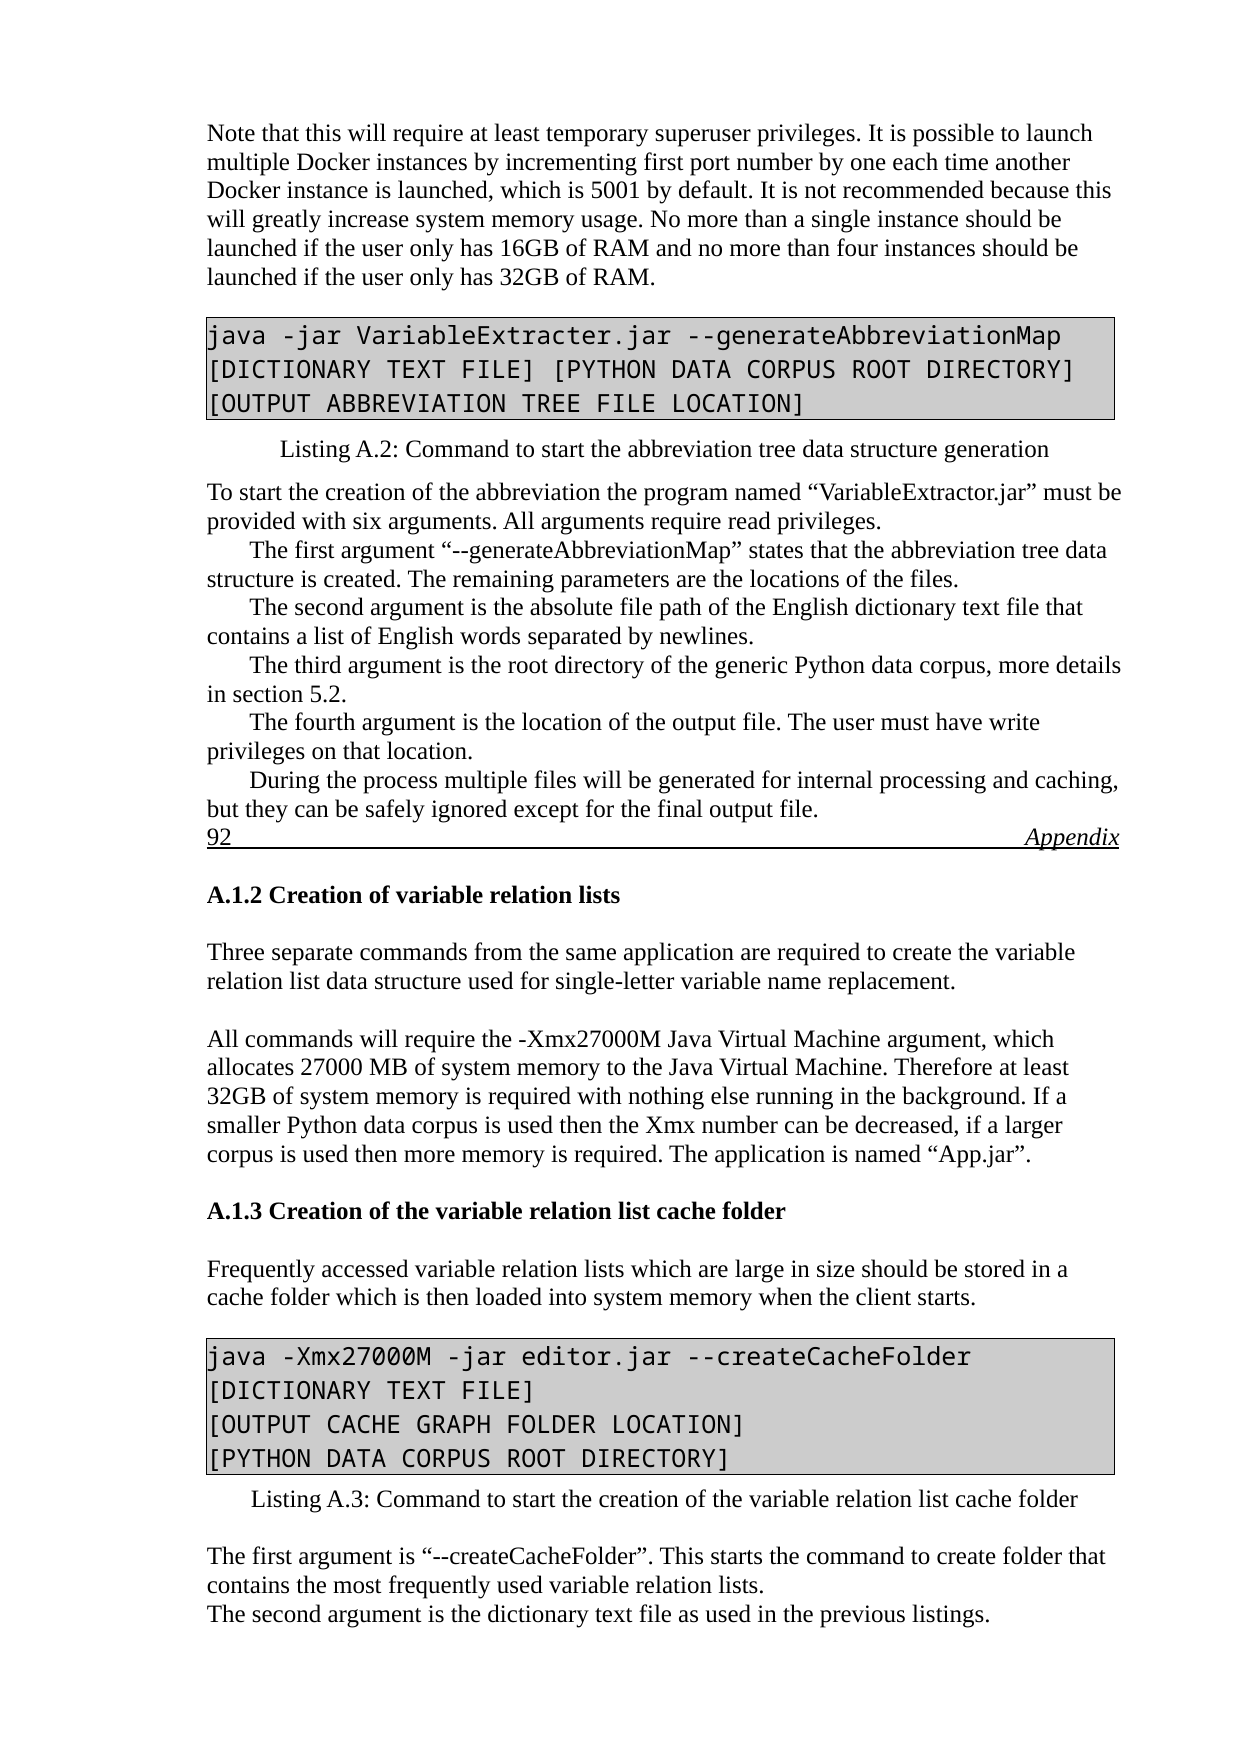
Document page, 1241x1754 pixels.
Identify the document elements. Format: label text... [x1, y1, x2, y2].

text 92 Appendix [207, 822, 1122, 851]
text During the process multiple files will be generated for internal processing and caching, but they can be safely ignored except for the final output file. [207, 765, 1122, 822]
text The fourth argument is the location of the output file. The user must have write privileges on that location. [207, 707, 1122, 765]
text A.1.2 Creation of variable relation lists [207, 880, 1122, 909]
text Listing A.2: Command to start the abbreviation tree data structure generation [207, 406, 1122, 463]
text Frequently accessed variable relation lists which are large in size should be stored in a cache folder which is then loaded into system memory when the client starts. [207, 1254, 1122, 1311]
text The second argument is the absolute file path of the English dictionary text file that contains a list of English words separated by newlines. [207, 592, 1122, 650]
text The first argument is “--createCacheFolder”. This starts the command to create folder that contains the most frequently used variable relation lists. [207, 1541, 1122, 1599]
text The second argument is the dictionary text file as used in the previous listings. [207, 1599, 1122, 1627]
text Three separate commands from the same application are required to create the variable relation list data structure used for single-letter variable name replacement. [207, 937, 1122, 995]
text A.1.3 Creation of the variable relation list cache folder [207, 1196, 1122, 1225]
text The third argument is the root directory of the generic Python data corpus, more details in section 5.2. [207, 650, 1122, 707]
text Listing A.3: Command to start the creation of the variable relation list cache folder [207, 1455, 1122, 1512]
text To start the creation of the abbreviation the program named “VariableExtractor.jar” must be provided with six arguments. All arguments require read privileges. [207, 477, 1122, 535]
text Note that this will require at least temporary superuser privileges. It is possible to launch multiple Docker instances by incrementing first port number by one each time another Docker instance is launched, which is 5001 by default. It is not recommended because this will greatly increase system memory usage. No more than a single instance should be launched if the user only has 16GB of RAM and no more than four instances should be launched if the user only has 32GB of RAM. [207, 118, 1122, 291]
text The first argument “--generateAbbreviationMap” states that the abbreviation tree data structure is created. The remaining parameters are the locations of the files. [207, 535, 1122, 592]
text All commands will require the -Xmx27000M Java Virtual Machine argument, which allocates 27000 MB of system memory to the Java Virtual Machine. Therefore at least 32GB of system memory is required with nothing else running in the background. If a smaller Python data corpus is used then the Xmx number can be decreased, if a larger corpus is used then more memory is required. The application is named “App.jar”. [207, 1024, 1122, 1167]
